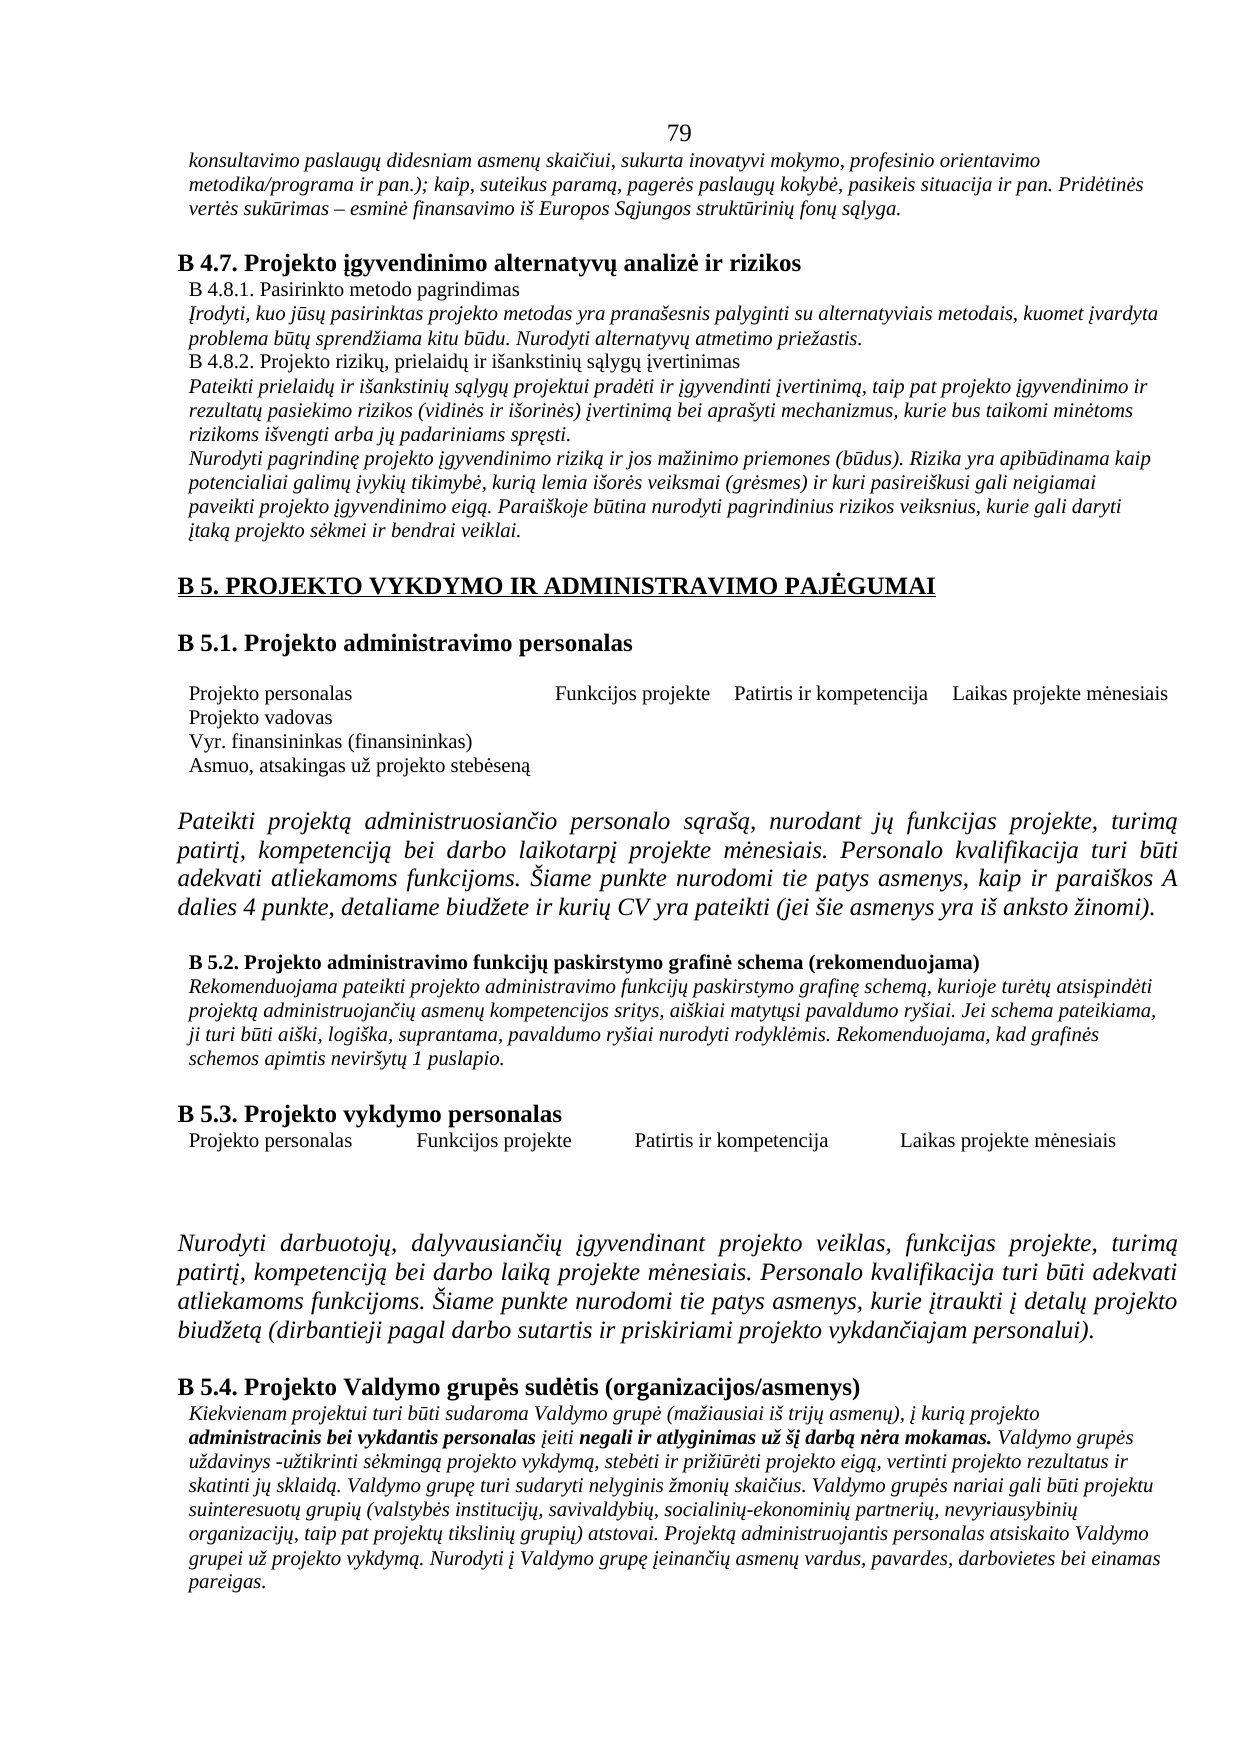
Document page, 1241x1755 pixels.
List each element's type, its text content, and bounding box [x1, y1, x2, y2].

table_cell [544, 729, 723, 753]
table_header Kiekvienam projektui turi būti sudaroma Valdymo grupė (mažiausiai iš trijų asmenų), į kurią projekto administracinis bei vykdantis personalas įeiti negali ir atlyginimas už šį darbą nėra mokamas. Valdymo grupės uždavinys -užtikrinti sėkmingą projekto vykdymą, stebėti ir prižiūrėti projekto eigą, vertinti projekto rezultatus ir skatinti jų sklaidą. Valdymo grupę turi sudaryti nelyginis žmonių skaičius. Valdymo grupės nariai gali būti projektu suinteresuotų grupių (valstybės institucijų, savivaldybių, socialinių-ekonominių partnerių, nevyriausybinių organizacijų, taip pat projektų tikslinių grupių) atstovai. Projektą administruojantis personalas atsiskaito Valdymo grupei už projekto vykdymą. Nurodyti į Valdymo grupę įeinančių asmenų vardus, pavardes, darbovietes bei einamas pareigas. [177, 1401, 1181, 1593]
text B 5.4. Projekto Valdymo grupės sudėtis (organizacijos/asmenys) [177, 1372, 1181, 1401]
table_cell [405, 1152, 623, 1176]
table_cell [623, 1152, 889, 1176]
table_cell [723, 729, 941, 753]
table_cell [723, 705, 941, 729]
table_header B 5.2. Projekto administravimo funkcijų paskirstymo grafinė schema (rekomenduojama) [177, 950, 1181, 974]
table_cell Projekto personalas [177, 681, 543, 705]
table_header B 4.8.1. Pasirinkto metodo pagrindimas Įrodyti, kuo jūsų pasirinktas projekto metodas yra pranašesnis palyginti su alternatyviais metodais, kuomet įvardyta problema būtų sprendžiama kitu būdu. Nurodyti alternatyvų atmetimo priežastis. B 4.8.2. Projekto rizikų, prielaidų ir išankstinių sąlygų įvertinimas Pateikti prielaidų ir išankstinių sąlygų projektui pradėti ir įgyvendinti įvertinimą, taip pat projekto įgyvendinimo ir rezultatų pasiekimo rizikos (vidinės ir išorinės) įvertinimą bei aprašyti mechanizmus, kurie bus taikomi minėtoms rizikoms išvengti arba jų padariniams spręsti. Nurodyti pagrindinę projekto įgyvendinimo riziką ir jos mažinimo priemones (būdus). Rizika yra apibūdinama kaip potencialiai galimų įvykių tikimybė, kurią lemia išorės veiksmai (grėsmes) ir kuri pasireiškusi gali neigiamai paveikti projekto įgyvendinimo eigą. Paraiškoje būtina nurodyti pagrindinius rizikos veiksnius, kurie gali daryti įtaką projekto sėkmei ir bendrai veiklai. [177, 277, 1181, 542]
text B 5.3. Projekto vykdymo personalas [177, 1099, 1181, 1128]
table_cell [723, 753, 941, 777]
table_cell Patirtis ir kompetencija [723, 681, 941, 705]
table_cell [941, 729, 1181, 753]
table_header Laikas projekte mėnesiais [889, 1128, 1181, 1152]
table_cell Laikas projekte mėnesiais [941, 681, 1181, 705]
text Pateikti projektą administruosiančio personalo sąrašą, nurodant jų funkcijas projekte, turimą patirtį, kompetenciją bei darbo laikotarpį projekte mėnesiais. Personalo kvalifikacija turi būti adekvati atliekamoms funkcijoms. Šiame punkte nurodomi tie patys asmenys, kaip ir paraiškos A dalies 4 punkte, detaliame biudžete ir kurių CV yra pateikti (jei šie asmenys yra iš anksto žinomi). [177, 806, 1181, 921]
table_cell [177, 1152, 405, 1176]
table_cell [889, 1176, 1181, 1200]
table_cell [941, 753, 1181, 777]
table_cell [941, 705, 1181, 729]
text B 5.1. Projekto administravimo personalas [177, 628, 1181, 657]
table_cell Rekomenduojama pateikti projekto administravimo funkcijų paskirstymo grafinę schemą, kurioje turėtų atsispindėti projektą administruojančių asmenų kompetencijos sritys, aiškiai matytųsi pavaldumo ryšiai. Jei schema pateikiama, ji turi būti aiški, logiška, suprantama, pavaldumo ryšiai nurodyti rodyklėmis. Rekomenduojama, kad grafinės schemos apimtis neviršytų 1 puslapio. [177, 974, 1181, 1070]
table_header Funkcijos projekte [405, 1128, 623, 1152]
text B 5. PROJEKTO VYKDYMO IR ADMINISTRAVIMO PAJĖGUMAI [177, 571, 1181, 599]
table_header [177, 657, 1181, 681]
table_cell Projekto vadovas [177, 705, 543, 729]
text Nurodyti darbuotojų, dalyvausiančių įgyvendinant projekto veiklas, funkcijas projekte, turimą patirtį, kompetenciją bei darbo laiką projekte mėnesiais. Personalo kvalifikacija turi būti adekvati atliekamoms funkcijoms. Šiame punkte nurodomi tie patys asmenys, kurie įtraukti į detalų projekto biudžetą (dirbantieji pagal darbo sutartis ir priskiriami projekto vykdančiajam personalui). [177, 1228, 1181, 1343]
table_cell Asmuo, atsakingas už projekto stebėseną [177, 753, 543, 777]
table_cell [177, 1176, 405, 1200]
text B 4.7. Projekto įgyvendinimo alternatyvų analizė ir rizikos [177, 248, 1181, 277]
table_header konsultavimo paslaugų didesniam asmenų skaičiui, sukurta inovatyvi mokymo, profesinio orientavimo metodika/programa ir pan.); kaip, suteikus paramą, pagerės paslaugų kokybė, pasikeis situacija ir pan. Pridėtinės vertės sukūrimas – esminė finansavimo iš Europos Sąjungos struktūrinių fonų sąlyga. [177, 148, 1181, 220]
table_cell [623, 1176, 889, 1200]
table_cell [405, 1176, 623, 1200]
table_cell [544, 753, 723, 777]
table_cell [889, 1152, 1181, 1176]
table_header Projekto personalas [177, 1128, 405, 1152]
table_header Patirtis ir kompetencija [623, 1128, 889, 1152]
table_cell [544, 705, 723, 729]
table_cell Vyr. finansininkas (finansininkas) [177, 729, 543, 753]
table_cell Funkcijos projekte [544, 681, 723, 705]
